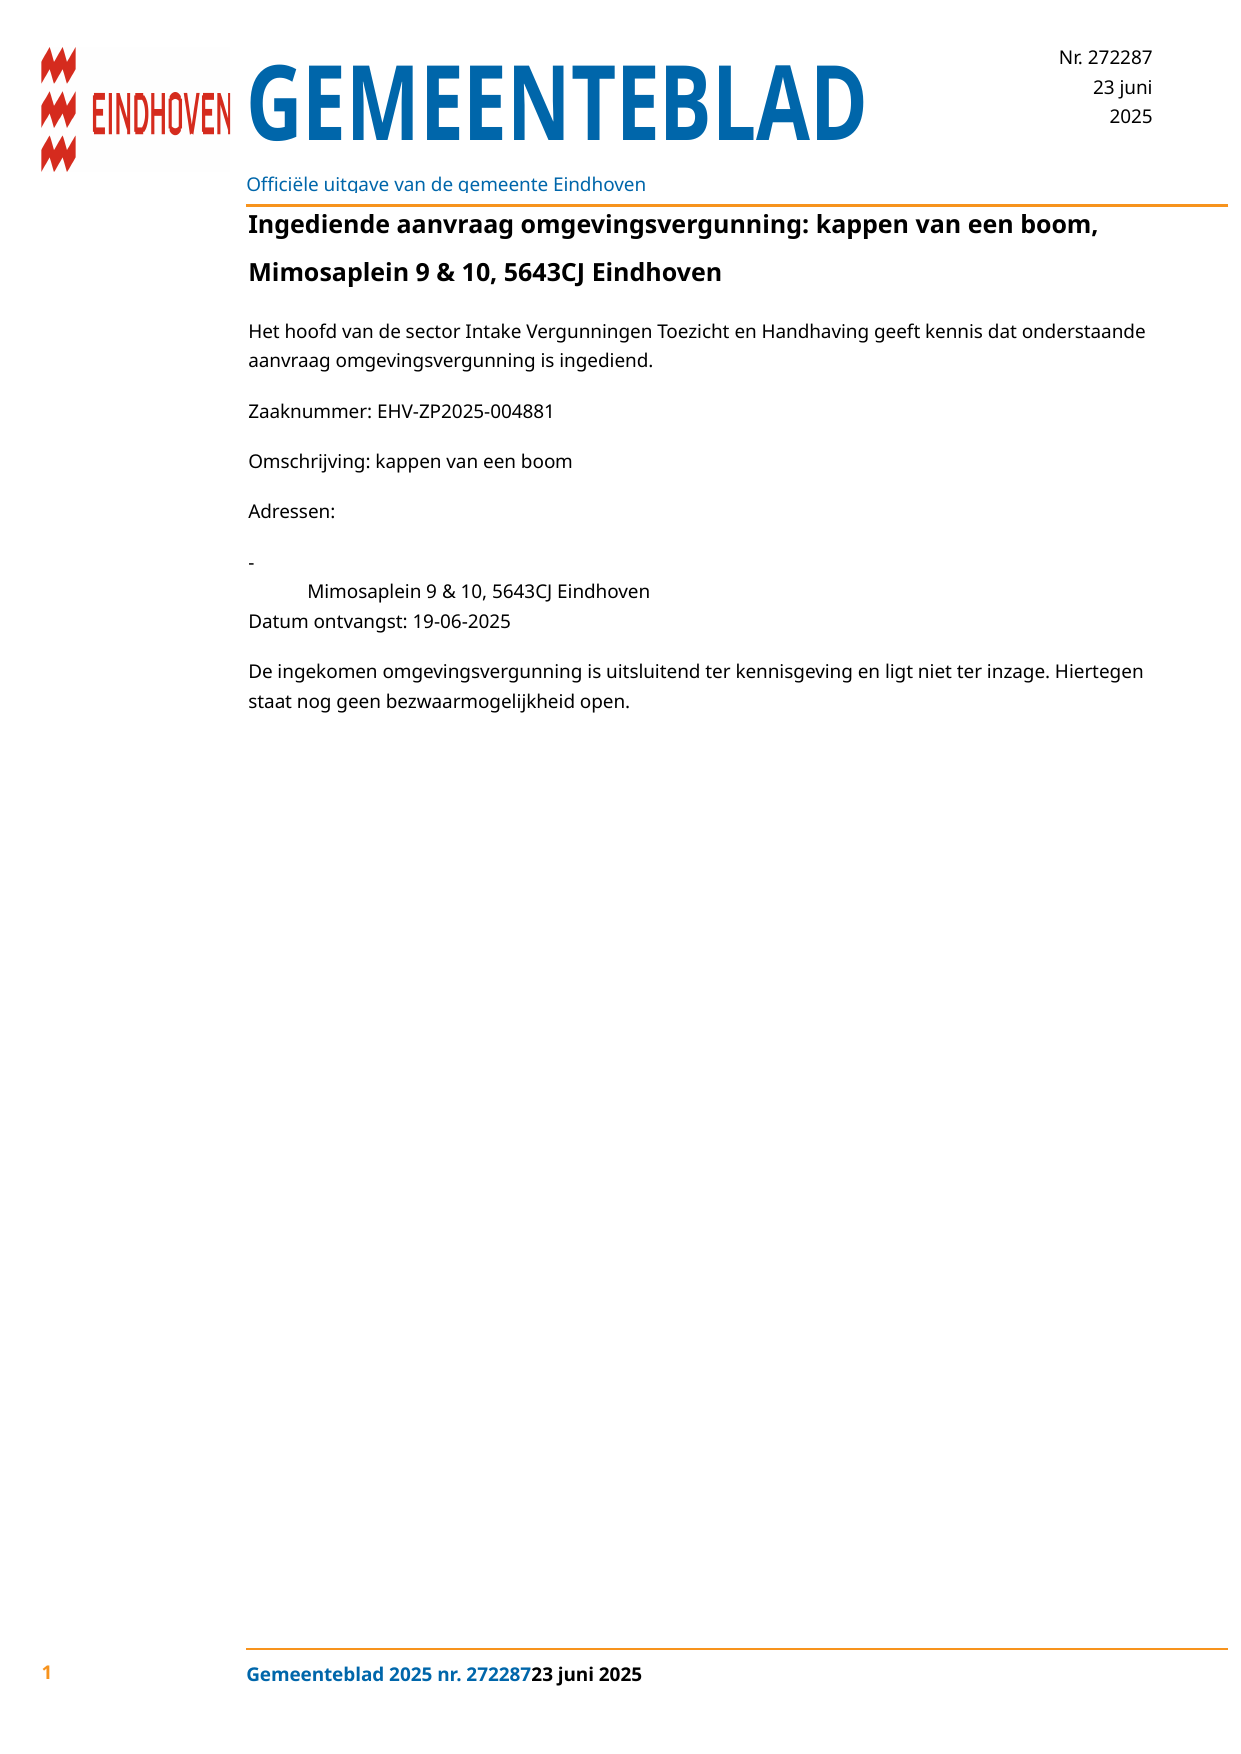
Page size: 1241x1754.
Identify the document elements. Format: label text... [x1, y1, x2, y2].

picture [41, 47, 231, 172]
text Adressen: [248, 499, 1152, 524]
text De ingekomen omgevingsvergunning is uitsluitend ter kennisgeving en ligt niet ter inzage. Hiertegen staat nog geen bezwaarmogelijkheid open. [248, 659, 1152, 714]
text Datum ontvangst: 19-06-2025 [248, 608, 1152, 634]
text Ingediende aanvraag omgevingsvergunning: kappen van een boom, Mimosaplein 9 & 10, 5643CJ Eindhoven [248, 207, 1152, 288]
text Het hoofd van de sector Intake Vergunningen Toezicht en Handhaving geeft kennis dat onderstaande aanvraag omgevingsvergunning is ingediend. [248, 318, 1152, 373]
text Zaaknummer: EHV-ZP2025-004881 [248, 398, 1152, 424]
text Omschrijving: kappen van een boom [248, 448, 1152, 474]
list Mimosaplein 9 & 10, 5643CJ Eindhoven [248, 579, 1152, 604]
